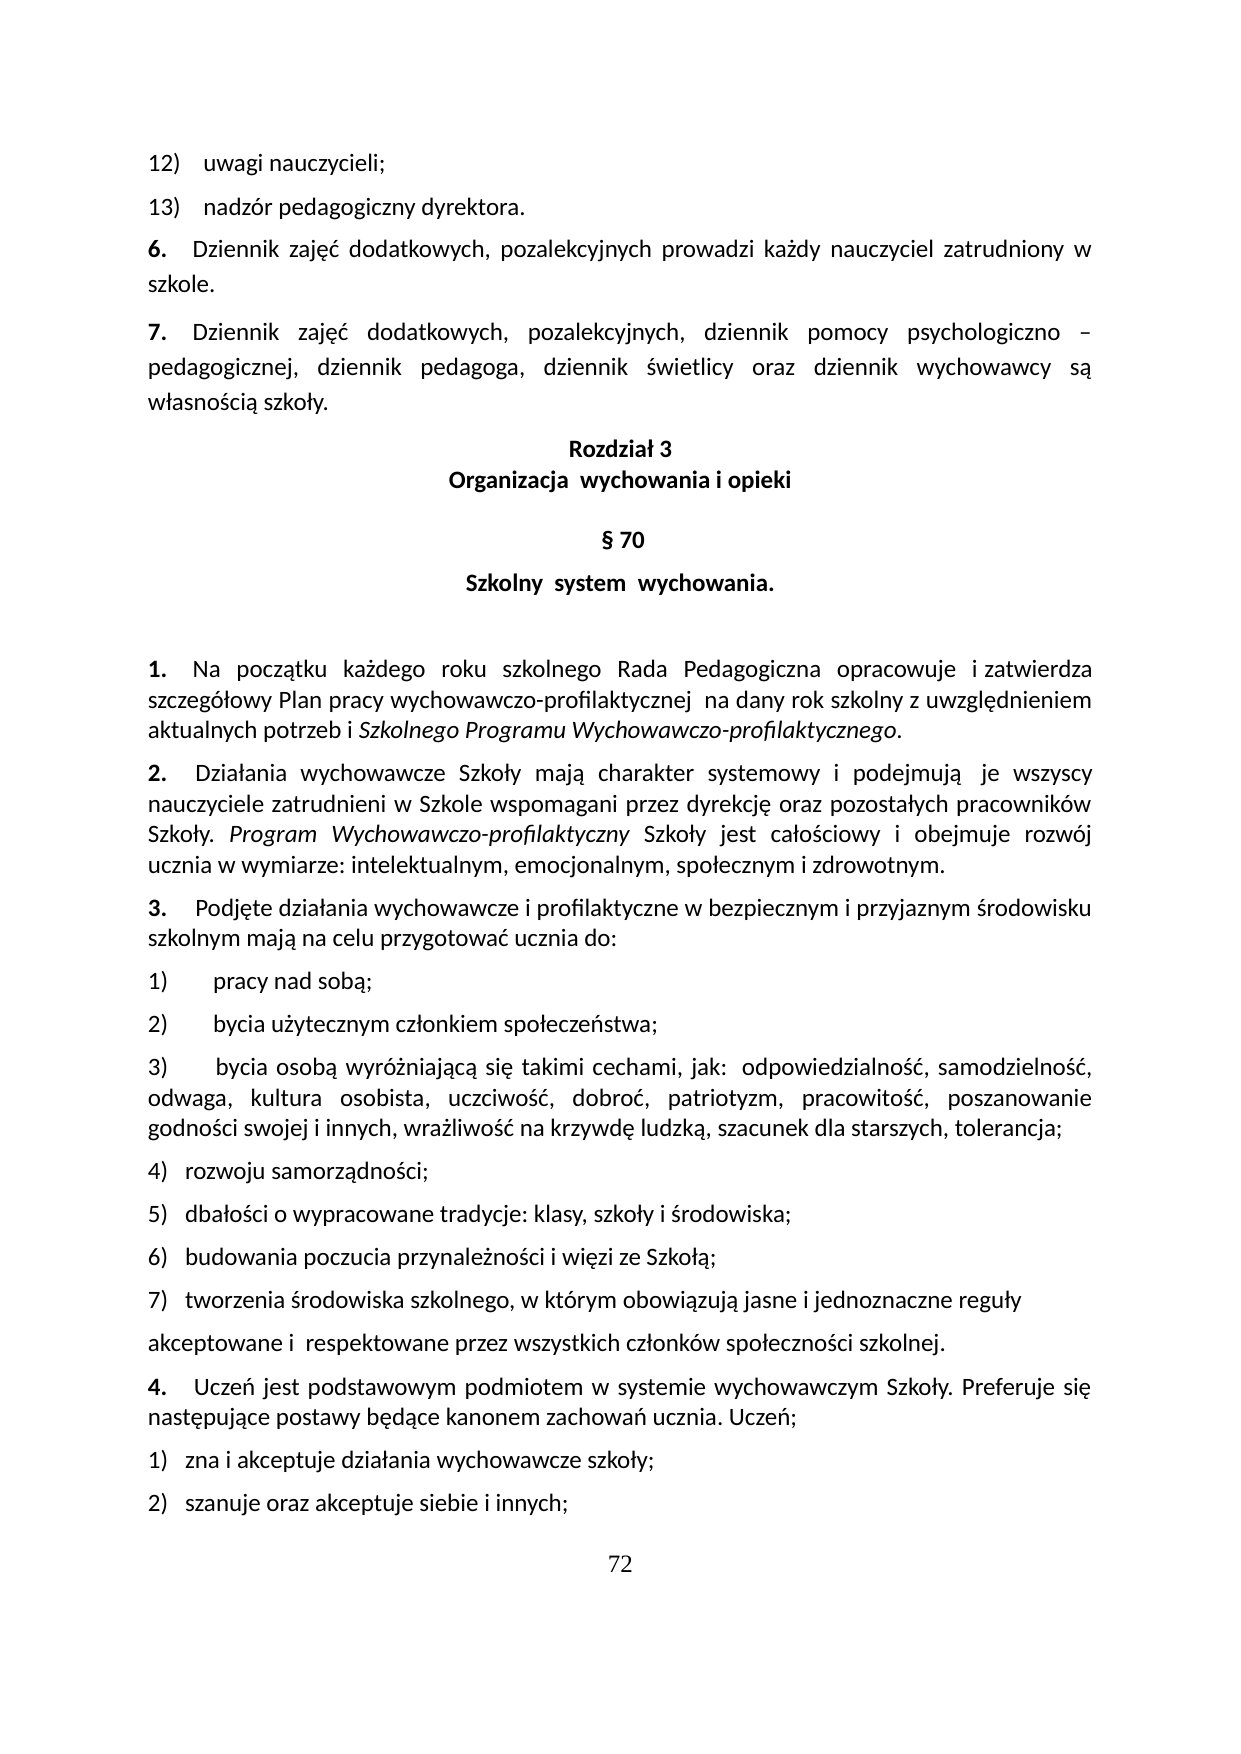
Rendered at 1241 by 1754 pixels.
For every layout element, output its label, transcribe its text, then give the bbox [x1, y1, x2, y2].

text 6. Dziennik zajęć dodatkowych, pozalekcyjnych prowadzi każdy nauczyciel zatrudniony w szkole. [148, 234, 1093, 299]
text 7. Dziennik zajęć dodatkowych, pozalekcyjnych, dziennik pomocy psychologiczno – pedagogicznej, dziennik pedagoga, dziennik świetlicy oraz dziennik wychowawcy są własnością szkoły. [148, 316, 1093, 417]
text 12) uwagi nauczycieli; [148, 148, 1093, 178]
text 13) nadzór pedagogiczny dyrektora. [148, 191, 1093, 221]
text 5) dbałości o wypracowane tradycje: klasy, szkoły i środowiska; [148, 1198, 1093, 1229]
text 1) zna i akceptuje działania wychowawcze szkoły; [148, 1444, 1093, 1475]
subtitle Rozdział 3 Organizacja wychowania i opieki [148, 434, 1093, 495]
text 1) pracy nad sobą; [148, 965, 1093, 996]
text § 70 [148, 524, 1093, 555]
text 2. Działania wychowawcze Szkoły mają charakter systemowy i podejmują je wszyscy nauczyciele zatrudnieni w Szkole wspomagani przez dyrekcję oraz pozostałych pracowników Szkoły. Program Wychowawczo-profilaktyczny Szkoły jest całościowy i obejmuje rozwój ucznia w wymiarze: intelektualnym, emocjonalnym, społecznym i zdrowotnym. [148, 757, 1093, 879]
text 3) bycia osobą wyróżniającą się takimi cechami, jak: odpowiedzialność, samodzielność, odwaga, kultura osobista, uczciwość, dobroć, patriotyzm, pracowitość, poszanowanie godności swojej i innych, wrażliwość na krzywdę ludzką, szacunek dla starszych, tolerancja; [148, 1051, 1093, 1143]
text 4. Uczeń jest podstawowym podmiotem w systemie wychowawczym Szkoły. Preferuje się następujące postawy będące kanonem zachowań ucznia. Uczeń; [148, 1371, 1093, 1432]
text 2) bycia użytecznym członkiem społeczeństwa; [148, 1008, 1093, 1039]
text 7) tworzenia środowiska szkolnego, w którym obowiązują jasne i jednoznaczne reguły [148, 1284, 1093, 1315]
text 4) rozwoju samorządności; [148, 1156, 1093, 1186]
text akceptowane i respektowane przez wszystkich członków społeczności szkolnej. [148, 1328, 1093, 1358]
text Szkolny system wychowania. [148, 567, 1093, 598]
text 2) szanuje oraz akceptuje siebie i innych; [148, 1487, 1093, 1518]
text 3. Podjęte działania wychowawcze i profilaktyczne w bezpiecznym i przyjaznym środowisku szkolnym mają na celu przygotować ucznia do: [148, 892, 1093, 953]
text 6) budowania poczucia przynależności i więzi ze Szkołą; [148, 1242, 1093, 1272]
text 1. Na początku każdego roku szkolnego Rada Pedagogiczna opracowuje i zatwierdza szczegółowy Plan pracy wychowawczo-profilaktycznej na dany rok szkolny z uwzględnieniem aktualnych potrzeb i Szkolnego Programu Wychowawczo-profilaktycznego. [148, 653, 1093, 745]
